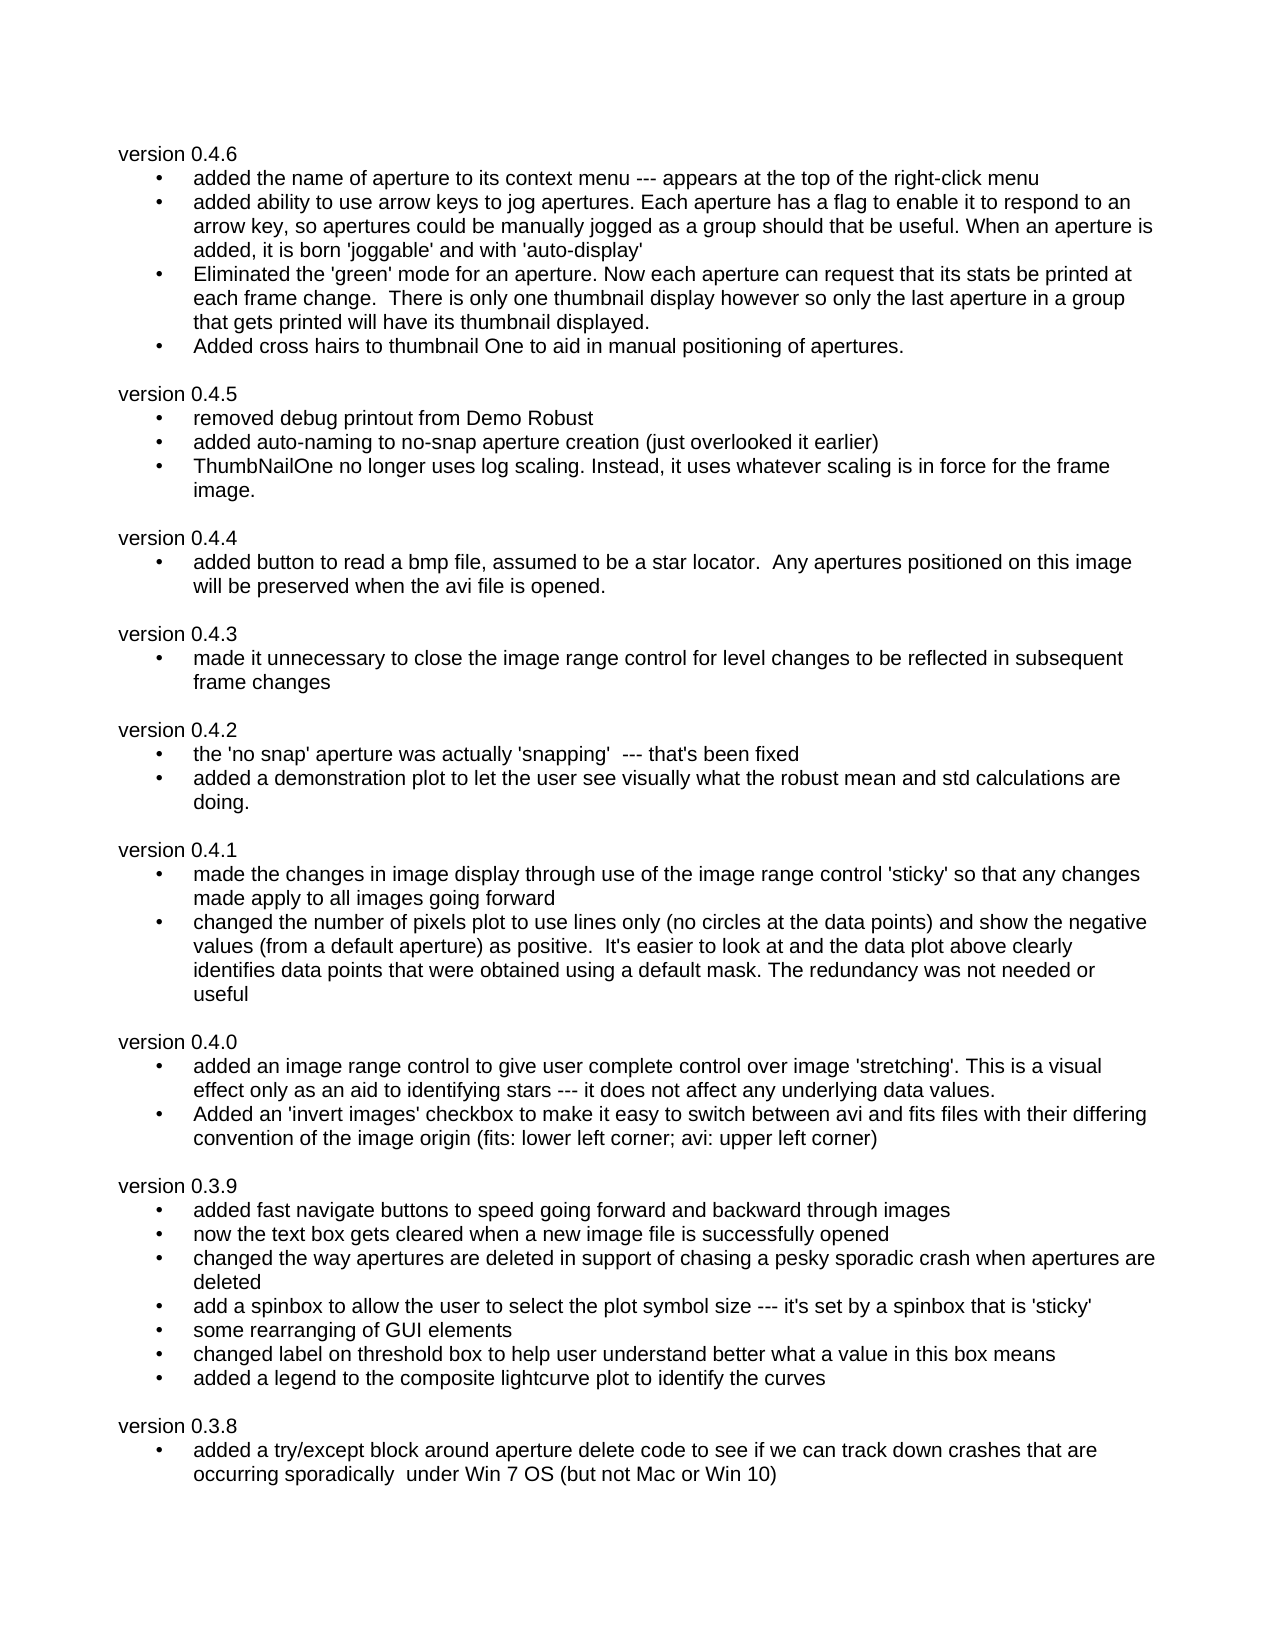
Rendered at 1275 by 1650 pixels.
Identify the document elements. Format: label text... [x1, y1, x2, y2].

list added a demonstration plot to let the user see visually what the robust mean and std calculations are doing. [156, 766, 1157, 838]
text version 0.4.6 [118, 142, 1157, 166]
text version 0.3.9 [118, 1174, 1157, 1198]
text version 0.4.4 [118, 526, 1157, 550]
list added fast navigate buttons to speed going forward and backward through images [156, 1198, 1157, 1222]
list the 'no snap' aperture was actually 'snapping' --- that's been fixed [156, 742, 1157, 766]
list some rearranging of GUI elements [156, 1318, 1157, 1342]
list removed debug printout from Demo Robust [156, 406, 1157, 430]
list Added an 'invert images' checkbox to make it easy to switch between avi and fits files with their differing convention of the image origin (fits: lower left corner; avi: upper left corner) [156, 1102, 1157, 1174]
list changed the number of pixels plot to use lines only (no circles at the data points) and show the negative values (from a default aperture) as positive. It's easier to look at and the data plot above clearly identifies data points that were obtained using a default mask. The redundancy was not needed or useful [156, 910, 1157, 1030]
list added button to read a bmp file, assumed to be a star locator. Any apertures positioned on this image will be preserved when the avi file is opened. [156, 550, 1157, 622]
list add a spinbox to allow the user to select the plot symbol size --- it's set by a spinbox that is 'sticky' [156, 1294, 1157, 1318]
list changed label on threshold box to help user understand better what a value in this box means [156, 1342, 1157, 1366]
text version 0.4.1 [118, 838, 1157, 862]
text version 0.4.3 [118, 622, 1157, 646]
list added ability to use arrow keys to jog apertures. Each aperture has a flag to enable it to respond to an arrow key, so apertures could be manually jogged as a group should that be useful. When an aperture is added, it is born 'joggable' and with 'auto-display' [156, 190, 1157, 262]
list ThumbNailOne no longer uses log scaling. Instead, it uses whatever scaling is in force for the frame image. [156, 454, 1157, 526]
list added an image range control to give user complete control over image 'stretching'. This is a visual effect only as an aid to identifying stars --- it does not affect any underlying data values. [156, 1054, 1157, 1102]
list added the name of aperture to its context menu --- appears at the top of the right-click menu [156, 166, 1157, 190]
list Eliminated the 'green' mode for an aperture. Now each aperture can request that its stats be printed at each frame change. There is only one thumbnail display however so only the last aperture in a group that gets printed will have its thumbnail displayed. [156, 262, 1157, 334]
list made it unnecessary to close the image range control for level changes to be reflected in subsequent frame changes [156, 646, 1157, 718]
list made the changes in image display through use of the image range control 'sticky' so that any changes made apply to all images going forward [156, 862, 1157, 910]
list added a legend to the composite lightcurve plot to identify the curves [156, 1366, 1157, 1414]
text version 0.3.8 [118, 1414, 1157, 1438]
list added a try/except block around aperture delete code to see if we can track down crashes that are occurring sporadically under Win 7 OS (but not Mac or Win 10) [156, 1438, 1157, 1486]
list changed the way apertures are deleted in support of chasing a pesky sporadic crash when apertures are deleted [156, 1246, 1157, 1294]
list now the text box gets cleared when a new image file is successfully opened [156, 1222, 1157, 1246]
list [156, 118, 1157, 142]
text version 0.4.5 [118, 382, 1157, 406]
text version 0.4.0 [118, 1030, 1157, 1054]
text version 0.4.2 [118, 718, 1157, 742]
list added auto-naming to no-snap aperture creation (just overlooked it earlier) [156, 430, 1157, 454]
list Added cross hairs to thumbnail One to aid in manual positioning of apertures. [156, 334, 1157, 382]
